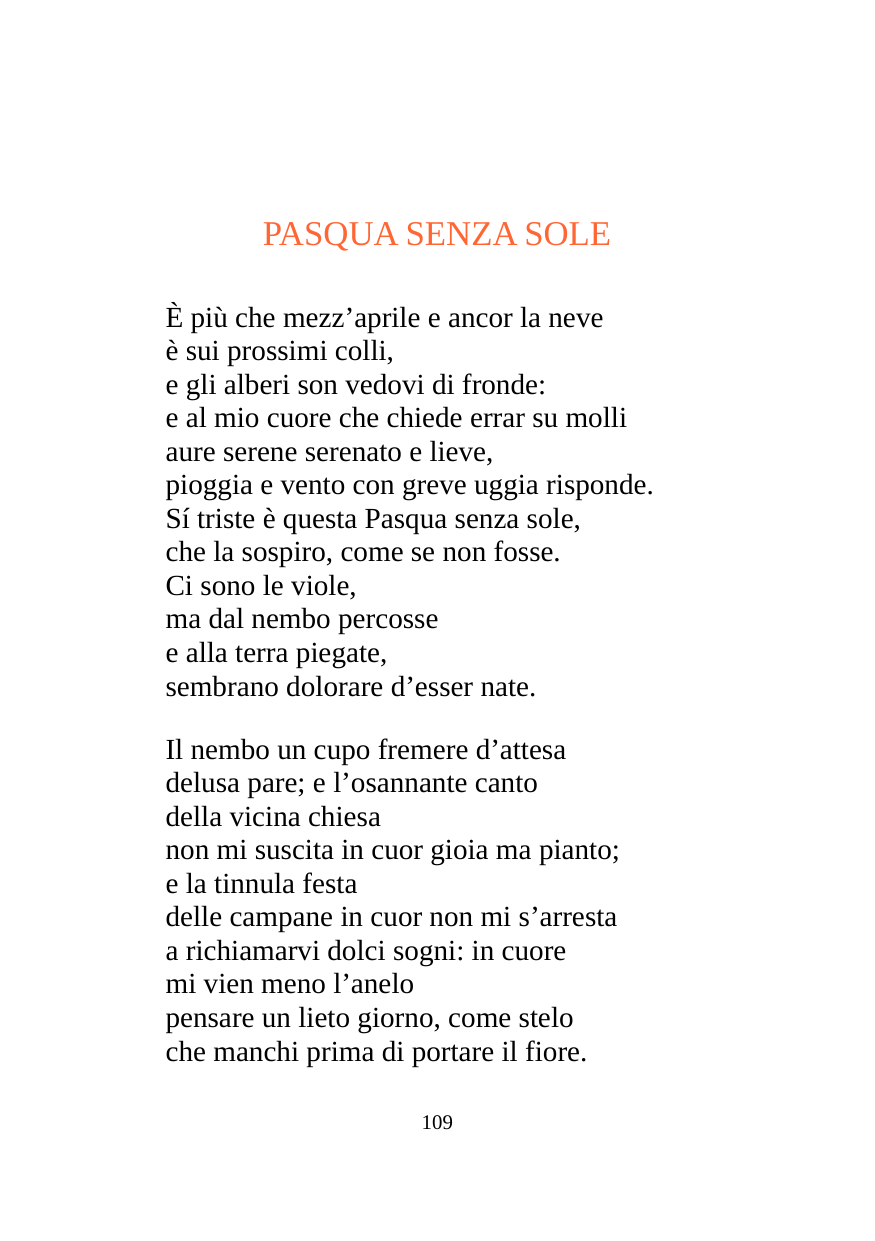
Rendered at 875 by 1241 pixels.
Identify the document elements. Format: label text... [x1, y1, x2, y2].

text È più che mezz’aprile e ancor la neve è sui prossimi colli, e gli alberi son vedovi di fronde: e al mio cuore che chiede errar su molli aure serene serenato e lieve, pioggia e vento con greve uggia risponde. Sí triste è questa Pasqua senza sole, che la sospiro, come se non fosse. Ci sono le viole, ma dal nembo percosse e alla terra piegate, sembrano dolorare d’esser nate. [165, 300, 768, 702]
text Il nembo un cupo fremere d’attesa delusa pare; e l’osannante canto della vicina chiesa non mi suscita in cuor gioia ma pianto; e la tinnula festa delle campane in cuor non mi s’arresta a richiamarvi dolci sogni: in cuore mi vien meno l’anelo pensare un lieto giorno, come stelo che manchi prima di portare il fiore. [165, 732, 768, 1067]
subtitle PASQUA SENZA SOLE [106, 212, 768, 252]
